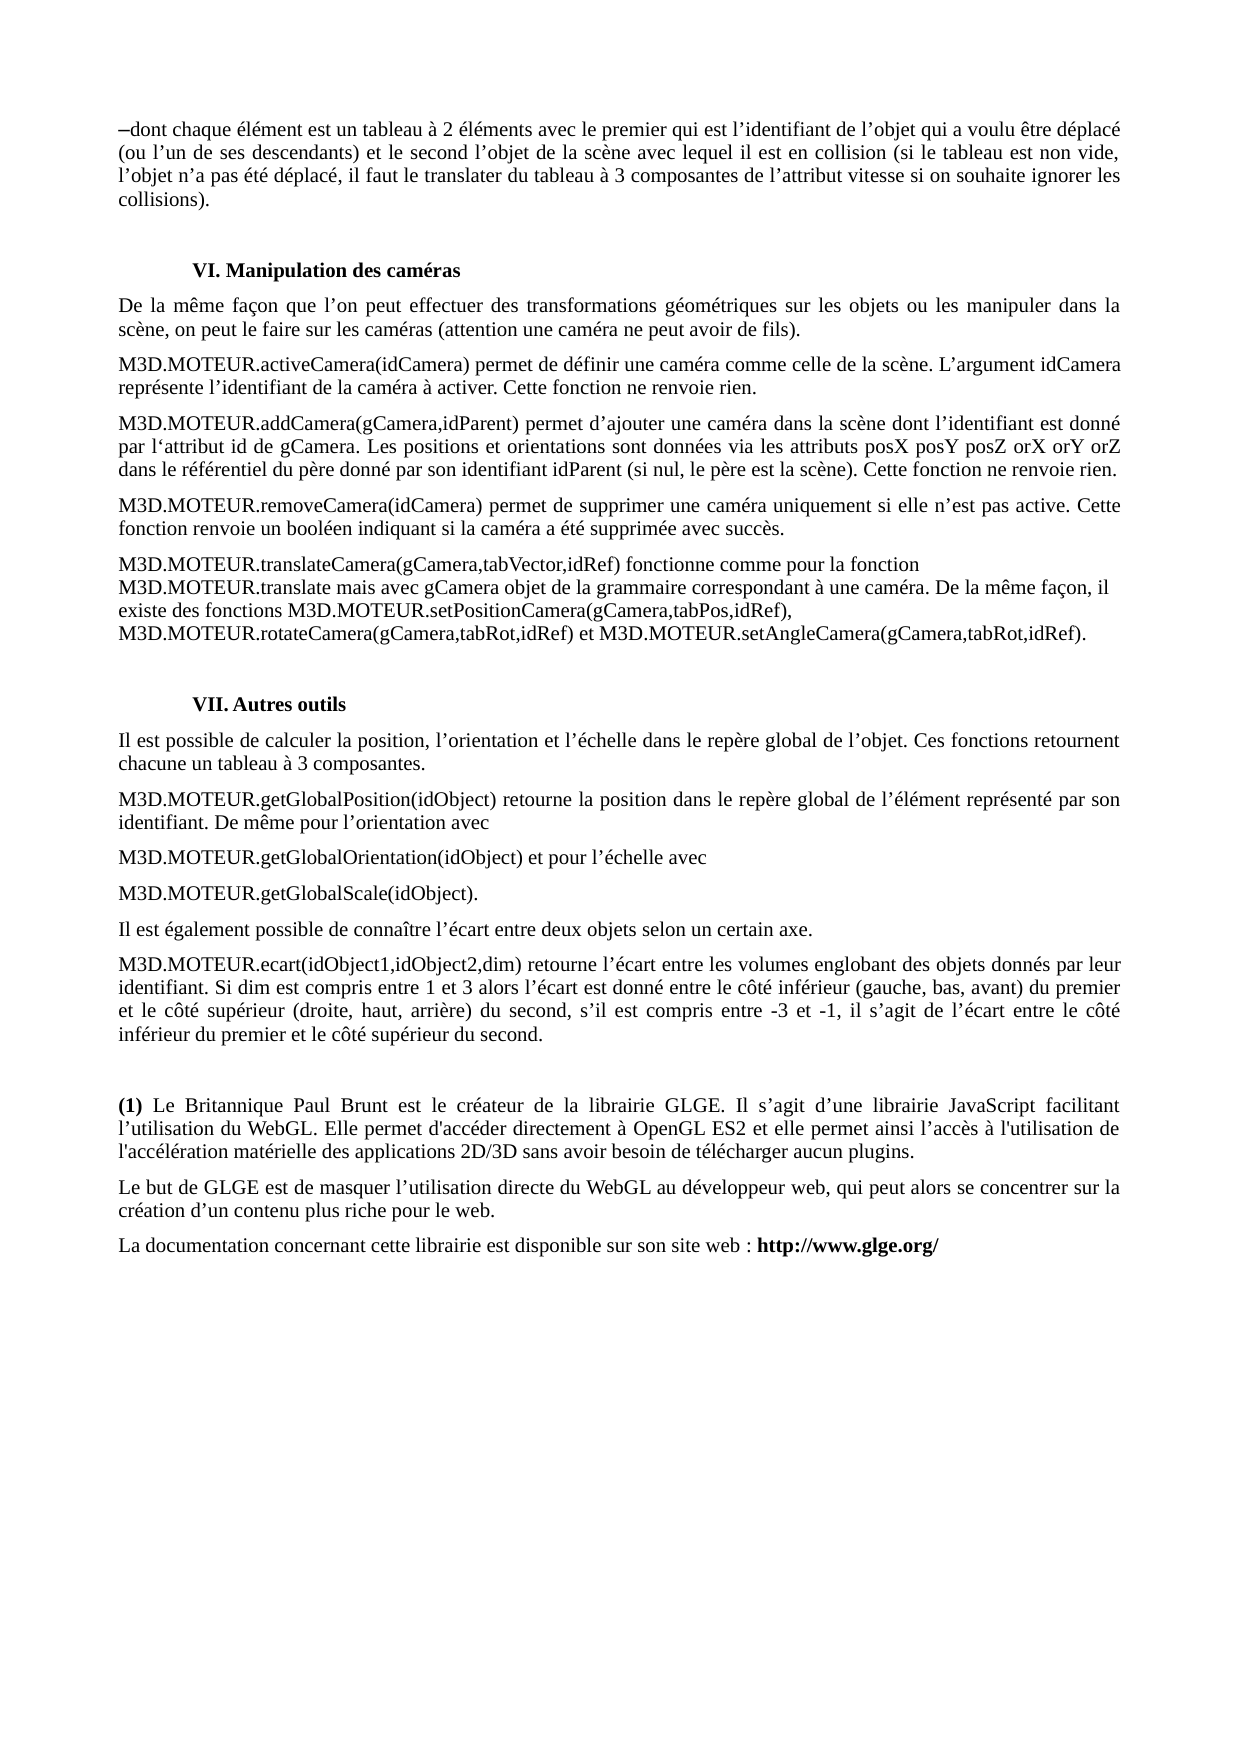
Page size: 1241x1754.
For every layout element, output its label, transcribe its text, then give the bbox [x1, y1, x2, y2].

text M3D.MOTEUR.translateCamera(gCamera,tabVector,idRef) fonctionne comme pour la fonction M3D.MOTEUR.translate mais avec gCamera objet de la grammaire correspondant à une caméra. De la même façon, il existe des fonctions M3D.MOTEUR.setPositionCamera(gCamera,tabPos,idRef), M3D.MOTEUR.rotateCamera(gCamera,tabRot,idRef) et M3D.MOTEUR.setAngleCamera(gCamera,tabRot,idRef). [118, 552, 1122, 645]
text M3D.MOTEUR.getGlobalOrientation(idObject) et pour l’échelle avec [118, 846, 1122, 869]
text VI. Manipulation des caméras [118, 259, 1122, 282]
text M3D.MOTEUR.getGlobalPosition(idObject) retourne la position dans le repère global de l’élément représenté par son identifiant. De même pour l’orientation avec [118, 787, 1122, 834]
text Il est possible de calculer la position, l’orientation et l’échelle dans le repère global de l’objet. Ces fonctions retournent chacune un tableau à 3 composantes. [118, 729, 1122, 775]
text M3D.MOTEUR.ecart(idObject1,idObject2,dim) retourne l’écart entre les volumes englobant des objets donnés par leur identifiant. Si dim est compris entre 1 et 3 alors l’écart est donné entre le côté inférieur (gauche, bas, avant) du premier et le côté supérieur (droite, haut, arrière) du second, s’il est compris entre -3 et -1, il s’agit de l’écart entre le côté inférieur du premier et le côté supérieur du second. [118, 953, 1122, 1046]
text La documentation concernant cette librairie est disponible sur son site web : http://www.glge.org/ [118, 1234, 1122, 1257]
text VII. Autres outils [118, 693, 1122, 716]
text Il est également possible de connaître l’écart entre deux objets selon un certain axe. [118, 917, 1122, 941]
list dont chaque élément est un tableau à 2 éléments avec le premier qui est l’identifiant de l’objet qui a voulu être déplacé (ou l’un de ses descendants) et le second l’objet de la scène avec lequel il est en collision (si le tableau est non vide, l’objet n’a pas été déplacé, il faut le translater du tableau à 3 composantes de l’attribut vitesse si on souhaite ignorer les collisions). [118, 118, 1122, 211]
text M3D.MOTEUR.addCamera(gCamera,idParent) permet d’ajouter une caméra dans la scène dont l’identifiant est donné par l‘attribut id de gCamera. Les positions et orientations sont données via les attributs posX posY posZ orX orY orZ dans le référentiel du père donné par son identifiant idParent (si nul, le père est la scène). Cette fonction ne renvoie rien. [118, 412, 1122, 481]
text M3D.MOTEUR.getGlobalScale(idObject). [118, 882, 1122, 905]
text M3D.MOTEUR.activeCamera(idCamera) permet de définir une caméra comme celle de la scène. L’argument idCamera représente l’identifiant de la caméra à activer. Cette fonction ne renvoie rien. [118, 353, 1122, 399]
text M3D.MOTEUR.removeCamera(idCamera) permet de supprimer une caméra uniquement si elle n’est pas active. Cette fonction renvoie un booléen indiquant si la caméra a été supprimée avec succès. [118, 494, 1122, 540]
text Le but de GLGE est de masquer l’utilisation directe du WebGL au développeur web, qui peut alors se concentrer sur la création d’un contenu plus riche pour le web. [118, 1176, 1122, 1222]
text De la même façon que l’on peut effectuer des transformations géométriques sur les objets ou les manipuler dans la scène, on peut le faire sur les caméras (attention une caméra ne peut avoir de fils). [118, 294, 1122, 341]
text (1) Le Britannique Paul Brunt est le créateur de la librairie GLGE. Il s’agit d’une librairie JavaScript facilitant l’utilisation du WebGL. Elle permet d'accéder directement à OpenGL ES2 et elle permet ainsi l’accès à l'utilisation de l'accélération matérielle des applications 2D/3D sans avoir besoin de télécharger aucun plugins. [118, 1094, 1122, 1163]
